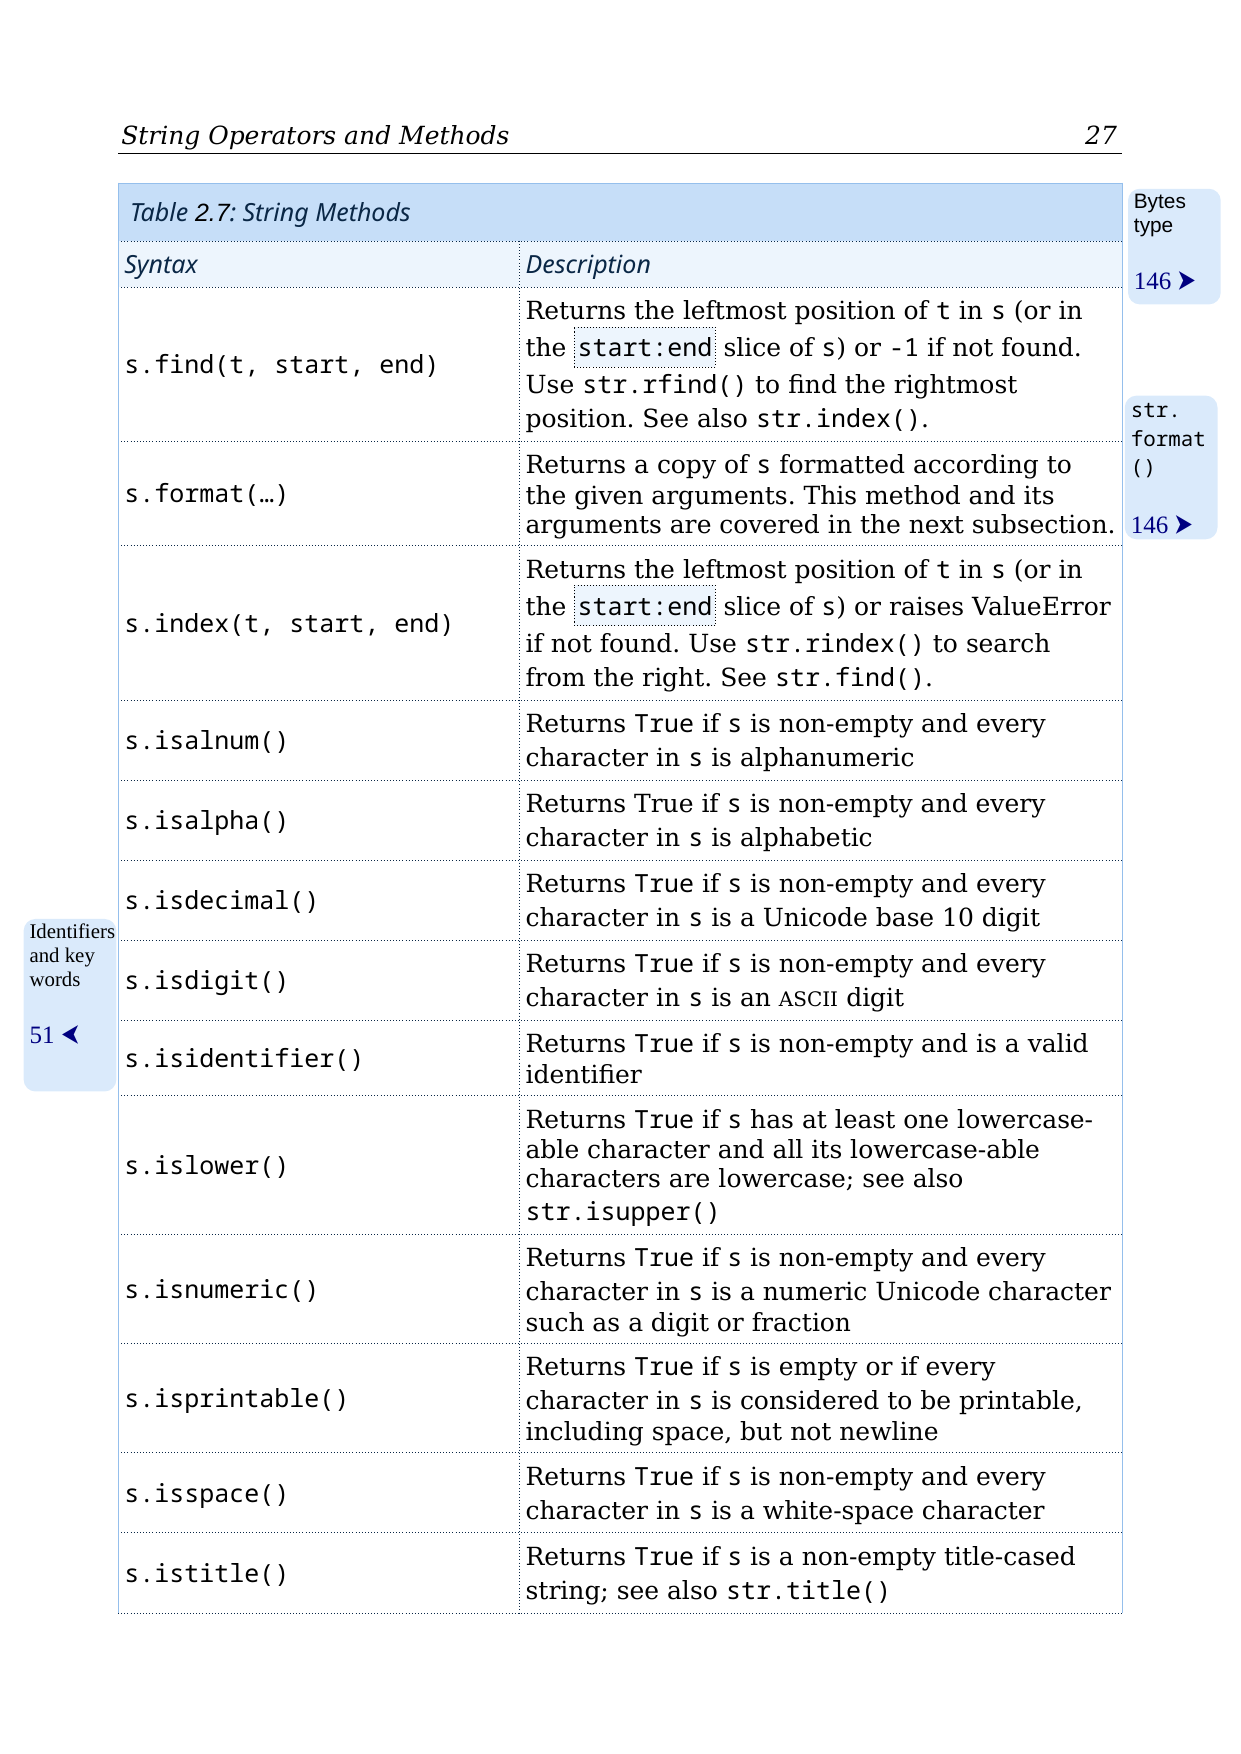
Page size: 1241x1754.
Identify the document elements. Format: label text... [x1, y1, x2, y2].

table_cell Returns the leftmost position of t in s (or in the start:end slice of s) or raises ValueError if not found. Use str.rindex() to search from the right. See str.find(). [520, 545, 1122, 699]
table_cell s.find(t, start, end) [119, 287, 519, 441]
table_cell s.isprintable() [119, 1343, 519, 1452]
table_cell s.index(t, start, end) [119, 545, 519, 699]
table_cell Returns True if s is non-empty and every character in s is alphabetic [520, 780, 1122, 860]
table_cell Returns True if s is non-empty and is a valid identifier [520, 1020, 1122, 1095]
table_cell s.istitle() [119, 1532, 519, 1612]
table_cell s.isdecimal() [119, 860, 519, 940]
table_cell Returns True if s is non-empty and every character in s is a numeric Unicode character such as a digit or fraction [520, 1234, 1122, 1343]
table_cell Description [520, 241, 1122, 287]
table_cell Returns True if s is non-empty and every character in s is an ascii digit [520, 940, 1122, 1020]
table_cell s.islower() [119, 1095, 519, 1234]
table_cell s.format(…) [119, 441, 519, 545]
table_cell Returns the leftmost position of t in s (or in the start:end slice of s) or -1 if not found. Use str.rfind() to find the rightmost position. See also str.index(). [520, 287, 1122, 441]
table_cell s.isalpha() [119, 780, 519, 860]
table_cell Returns True if s is non-empty and every character in s is a white-space character [520, 1452, 1122, 1532]
table_cell s.isnumeric() [119, 1234, 519, 1343]
table_header Table 2.7: String Methods [119, 184, 1122, 241]
table_cell Syntax [119, 241, 519, 287]
table_cell Returns a copy of s formatted according to the given arguments. This method and its arguments are covered in the next subsection. [520, 441, 1122, 545]
table_cell s.isdigit() [119, 940, 519, 1020]
table_cell Returns True if s has at least one lowercase-able character and all its lowercase-able characters are lowercase; see also str.isupper() [520, 1095, 1122, 1234]
table_cell Returns True if s is a non-empty title-cased string; see also str.title() [520, 1532, 1122, 1612]
table_cell s.isspace() [119, 1452, 519, 1532]
table_cell Returns True if s is empty or if every character in s is considered to be printable, including space, but not newline [520, 1343, 1122, 1452]
table_cell Returns True if s is non-empty and every character in s is a Unicode base 10 digit [520, 860, 1122, 940]
table_cell s.isidentifier() [119, 1020, 519, 1095]
table_cell s.isalnum() [119, 700, 519, 780]
table_cell Returns True if s is non-empty and every character in s is alphanumeric [520, 700, 1122, 780]
